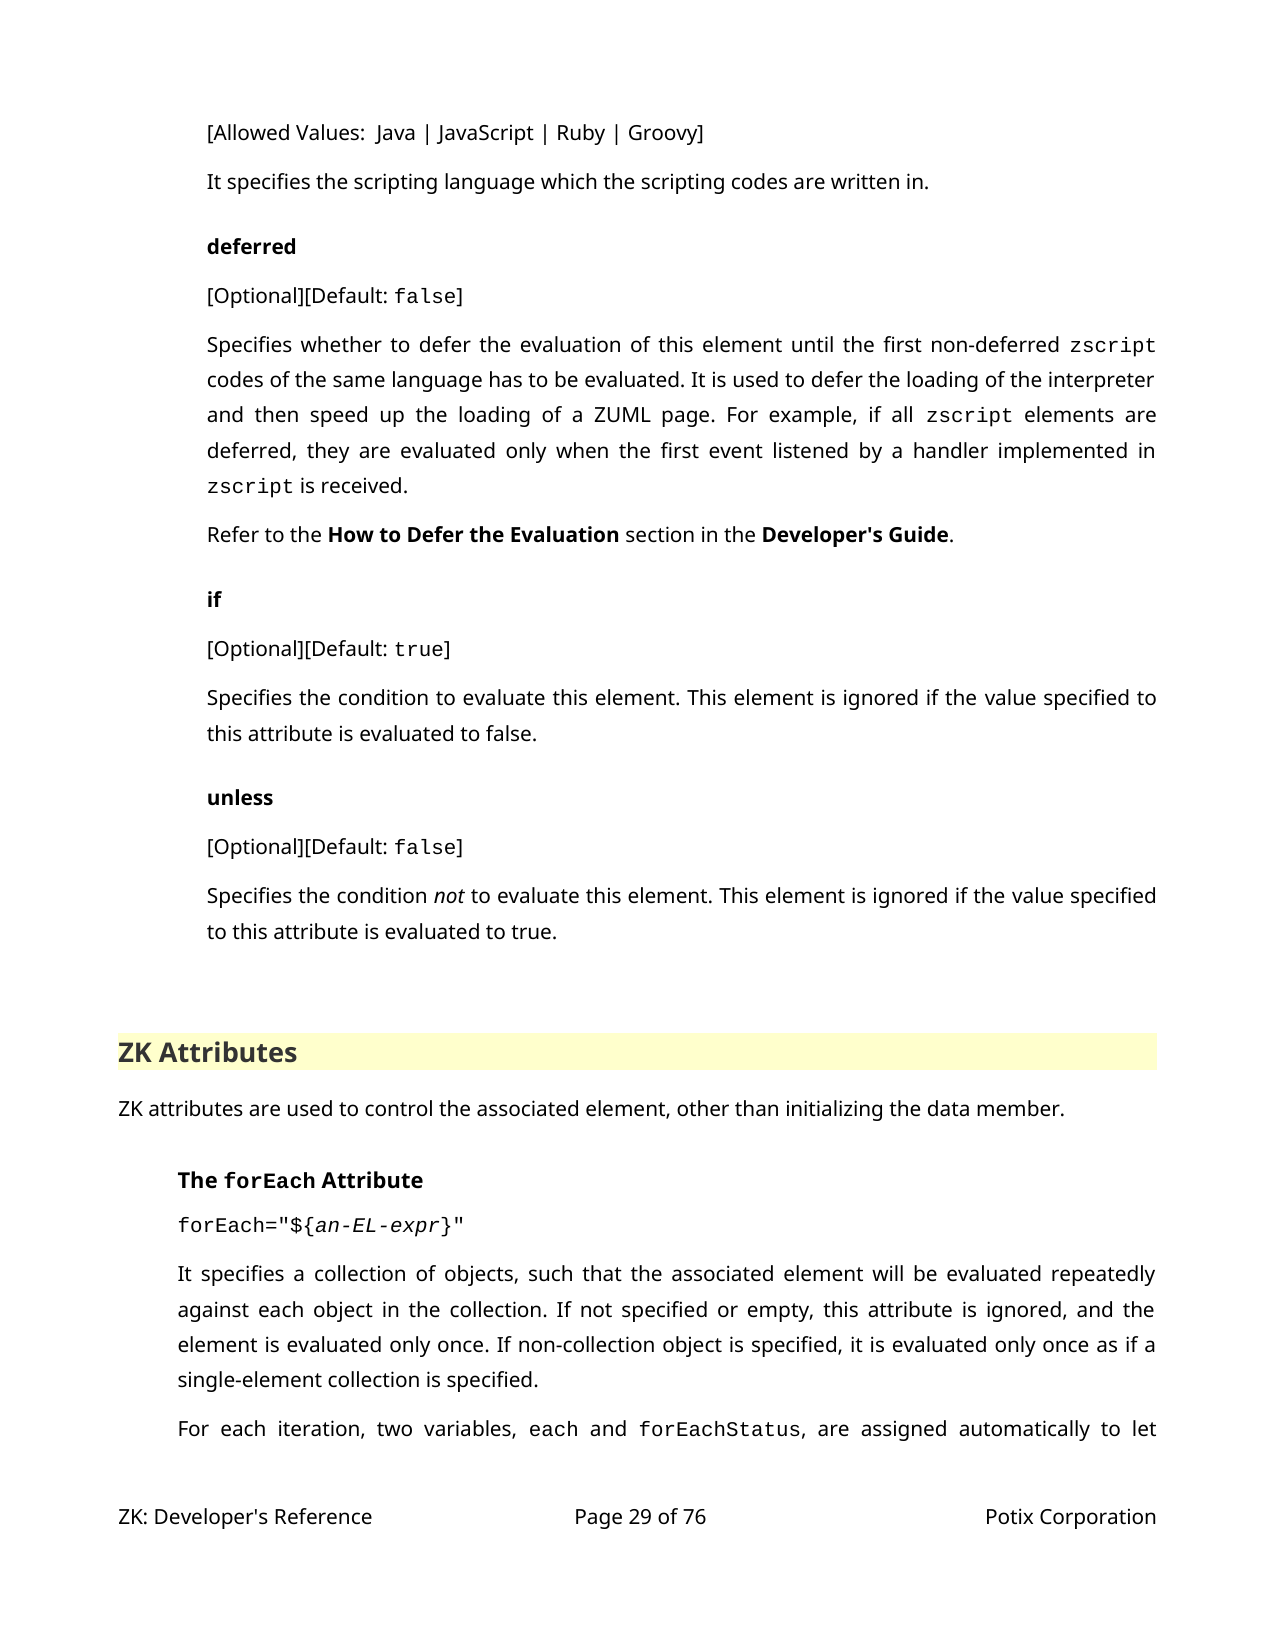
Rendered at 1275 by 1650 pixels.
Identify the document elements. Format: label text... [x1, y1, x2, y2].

text Refer to the How to Defer the Evaluation section in the Developer's Guide. [207, 521, 1157, 549]
text It specifies the scripting language which the scripting codes are written in. [207, 167, 1157, 195]
text ZK attributes are used to control the associated element, other than initializing the data member. [118, 1094, 1157, 1122]
text It specifies a collection of objects, such that the associated element will be evaluated repeatedly against each object in the collection. If not specified or empty, this attribute is ignored, and the element is evaluated only once. If non-collection object is specified, it is evaluated only once as if a single-element collection is specified. [177, 1259, 1157, 1393]
text [Optional][Default: false] [207, 832, 1157, 861]
text Specifies the condition to evaluate this element. This element is ignored if the value specified to this attribute is evaluated to false. [207, 683, 1157, 747]
text [Allowed Values: Java | JavaScript | Ruby | Groovy] [207, 118, 1157, 146]
text For each iteration, two variables, each and forEachStatus, are assigned automatically to let [177, 1414, 1157, 1443]
subtitle ZK Attributes [118, 1033, 1157, 1070]
subtitle The forEach Attribute [177, 1165, 1157, 1195]
subtitle unless [207, 783, 1157, 812]
subtitle deferred [207, 232, 1157, 260]
subtitle if [207, 585, 1157, 614]
text Specifies whether to defer the evaluation of this element until the first non-deferred zscript codes of the same language has to be evaluated. It is used to defer the loading of the interpreter and then speed up the loading of a ZUML page. For example, if all zscript elements are deferred, they are evaluated only when the first event listened by a handler implemented in zscript is received. [207, 330, 1157, 500]
text Specifies the condition not to evaluate this element. This element is ignored if the value specified to this attribute is evaluated to true. [207, 882, 1157, 945]
text [Optional][Default: false] [207, 281, 1157, 309]
text [Optional][Default: true] [207, 634, 1157, 663]
text forEach="${an-EL-expr}" [177, 1215, 1157, 1239]
